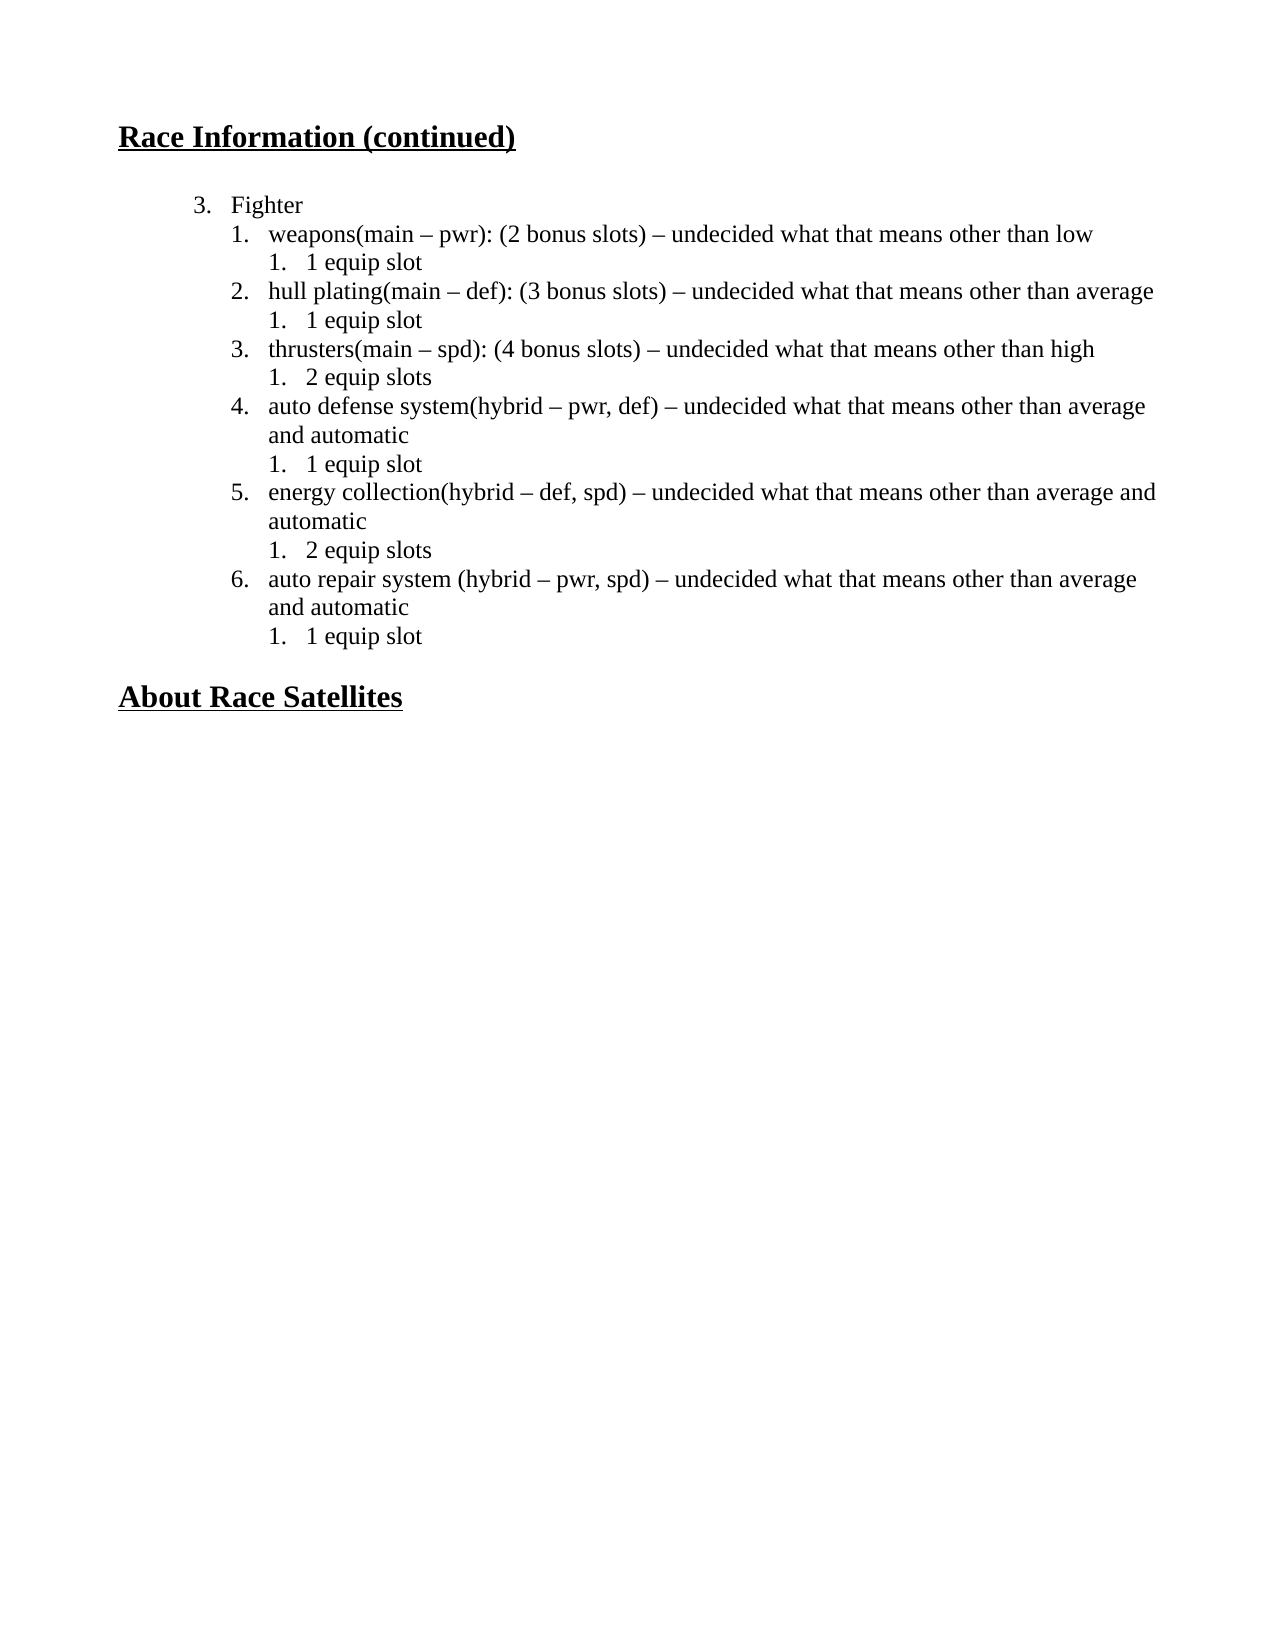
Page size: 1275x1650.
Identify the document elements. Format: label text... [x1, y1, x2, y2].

text Race Information (continued) [118, 118, 1157, 154]
list 2 equip slots [268, 362, 1157, 391]
list auto defense system(hybrid – pwr, def) – undecided what that means other than average and automatic [231, 391, 1157, 449]
list 1 equip slot [268, 621, 1157, 650]
list 1 equip slot [268, 449, 1157, 477]
list energy collection(hybrid – def, spd) – undecided what that means other than average and automatic [231, 477, 1157, 535]
list 1 equip slot [268, 305, 1157, 334]
list 2 equip slots [268, 535, 1157, 564]
list 1 equip slot [268, 247, 1157, 276]
list weapons(main – pwr): (2 bonus slots) – undecided what that means other than low [231, 219, 1157, 247]
text About Race Satellites [118, 679, 1157, 715]
list Fighter [193, 190, 1157, 219]
list thrusters(main – spd): (4 bonus slots) – undecided what that means other than high [231, 334, 1157, 362]
list auto repair system (hybrid – pwr, spd) – undecided what that means other than average and automatic [231, 564, 1157, 621]
list hull plating(main – def): (3 bonus slots) – undecided what that means other than average [231, 276, 1157, 305]
